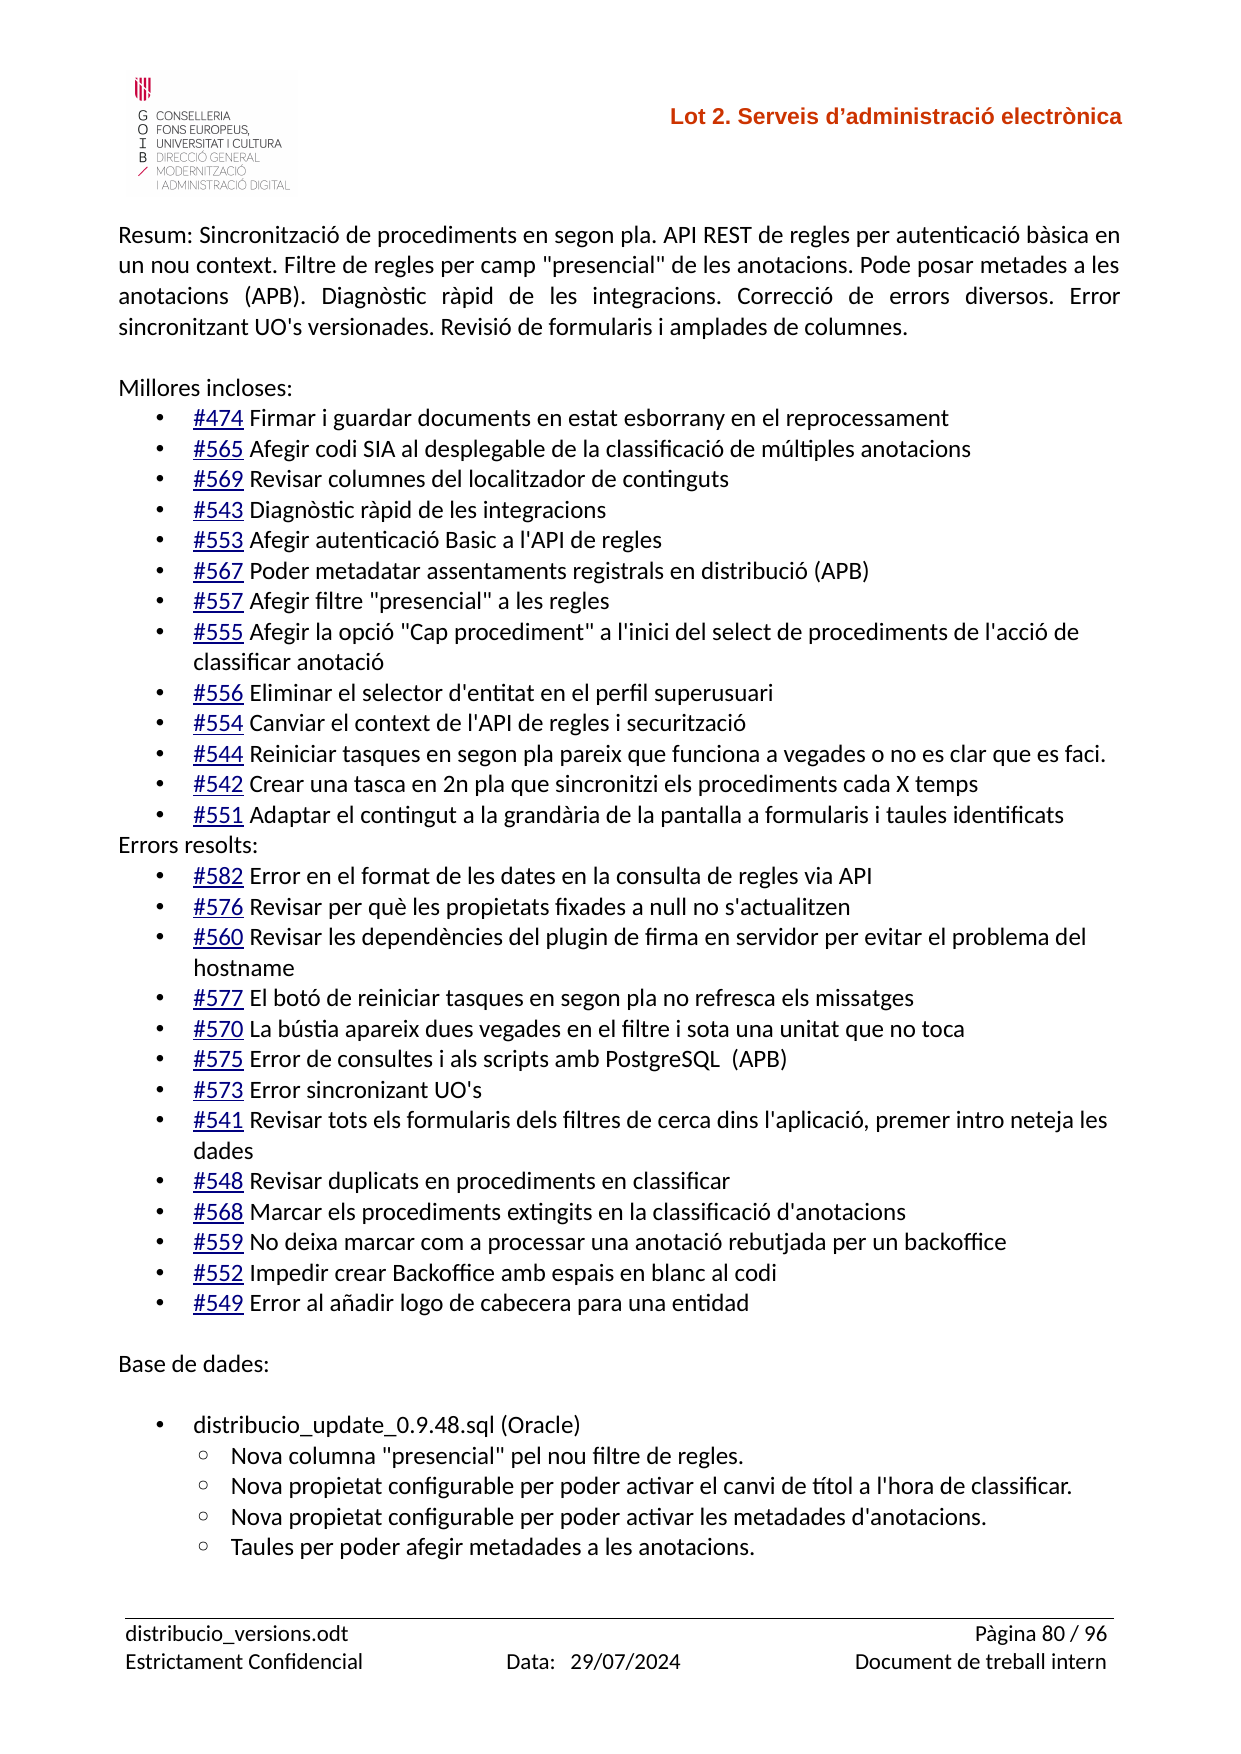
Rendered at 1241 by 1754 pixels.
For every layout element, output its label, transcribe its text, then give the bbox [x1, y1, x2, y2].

list #560 Revisar les dependències del plugin de firma en servidor per evitar el problema del hostname [156, 921, 1122, 982]
list #474 Firmar i guardar documents en estat esborrany en el reprocessament [156, 402, 1122, 433]
list #582 Error en el format de les dates en la consulta de regles via API [156, 860, 1122, 891]
list #557 Afegir filtre "presencial" a les regles [156, 585, 1122, 616]
list #577 El botó de reiniciar tasques en segon pla no refresca els missatges [156, 982, 1122, 1013]
list #556 Eliminar el selector d'entitat en el perfil superusuari [156, 677, 1122, 707]
list #573 Error sincronizant UO's [156, 1074, 1122, 1104]
list #542 Crear una tasca en 2n pla que sincronitzi els procediments cada X temps [156, 768, 1122, 799]
list #559 No deixa marcar com a processar una anotació rebutjada per un backoffice [156, 1226, 1122, 1257]
list #544 Reiniciar tasques en segon pla pareix que funciona a vegades o no es clar que es faci. [156, 738, 1122, 768]
list #554 Canviar el context de l'API de regles i securització [156, 707, 1122, 738]
list #570 La bústia apareix dues vegades en el filtre i sota una unitat que no toca [156, 1013, 1122, 1043]
text Base de dades: [118, 1348, 1122, 1379]
list #555 Afegir la opció "Cap procediment" a l'inici del select de procediments de l'acció de classificar anotació [156, 616, 1122, 677]
list #576 Revisar per què les propietats fixades a null no s'actualitzen [156, 891, 1122, 921]
list Nova propietat configurable per poder activar el canvi de títol a l'hora de classificar. [193, 1471, 1122, 1501]
list #552 Impedir crear Backoffice amb espais en blanc al codi [156, 1257, 1122, 1287]
list Nova propietat configurable per poder activar les metadades d'anotacions. [193, 1501, 1122, 1532]
list #565 Afegir codi SIA al desplegable de la classificació de múltiples anotacions [156, 433, 1122, 463]
list #553 Afegir autenticació Basic a l'API de regles [156, 524, 1122, 555]
list #568 Marcar els procediments extingits en la classificació d'anotacions [156, 1196, 1122, 1226]
picture [126, 70, 299, 197]
list #567 Poder metadatar assentaments registrals en distribució (APB) [156, 555, 1122, 585]
list #575 Error de consultes i als scripts amb PostgreSQL (APB) [156, 1043, 1122, 1074]
list #551 Adaptar el contingut a la grandària de la pantalla a formularis i taules identificats [156, 799, 1122, 829]
text Resum: Sincronització de procediments en segon pla. API REST de regles per autenticació bàsica en un nou context. Filtre de regles per camp "presencial" de les anotacions. Pode posar metades a les anotacions (APB). Diagnòstic ràpid de les integracions. Correcció de errors diversos. Error sincronitzant UO's versionades. Revisió de formularis i amplades de columnes. [118, 219, 1122, 341]
text Millores incloses: [118, 372, 1122, 402]
list #549 Error al añadir logo de cabecera para una entidad [156, 1287, 1122, 1318]
text Errors resolts: [118, 829, 1122, 860]
list Taules per poder afegir metadades a les anotacions. [193, 1532, 1122, 1562]
list Nova columna "presencial" pel nou filtre de regles. [193, 1440, 1122, 1471]
list #569 Revisar columnes del localitzador de continguts [156, 463, 1122, 494]
list #548 Revisar duplicats en procediments en classificar [156, 1165, 1122, 1196]
list #541 Revisar tots els formularis dels filtres de cerca dins l'aplicació, premer intro neteja les dades [156, 1104, 1122, 1165]
list distribucio_update_0.9.48.sql (Oracle) [156, 1409, 1122, 1440]
list #543 Diagnòstic ràpid de les integracions [156, 494, 1122, 524]
